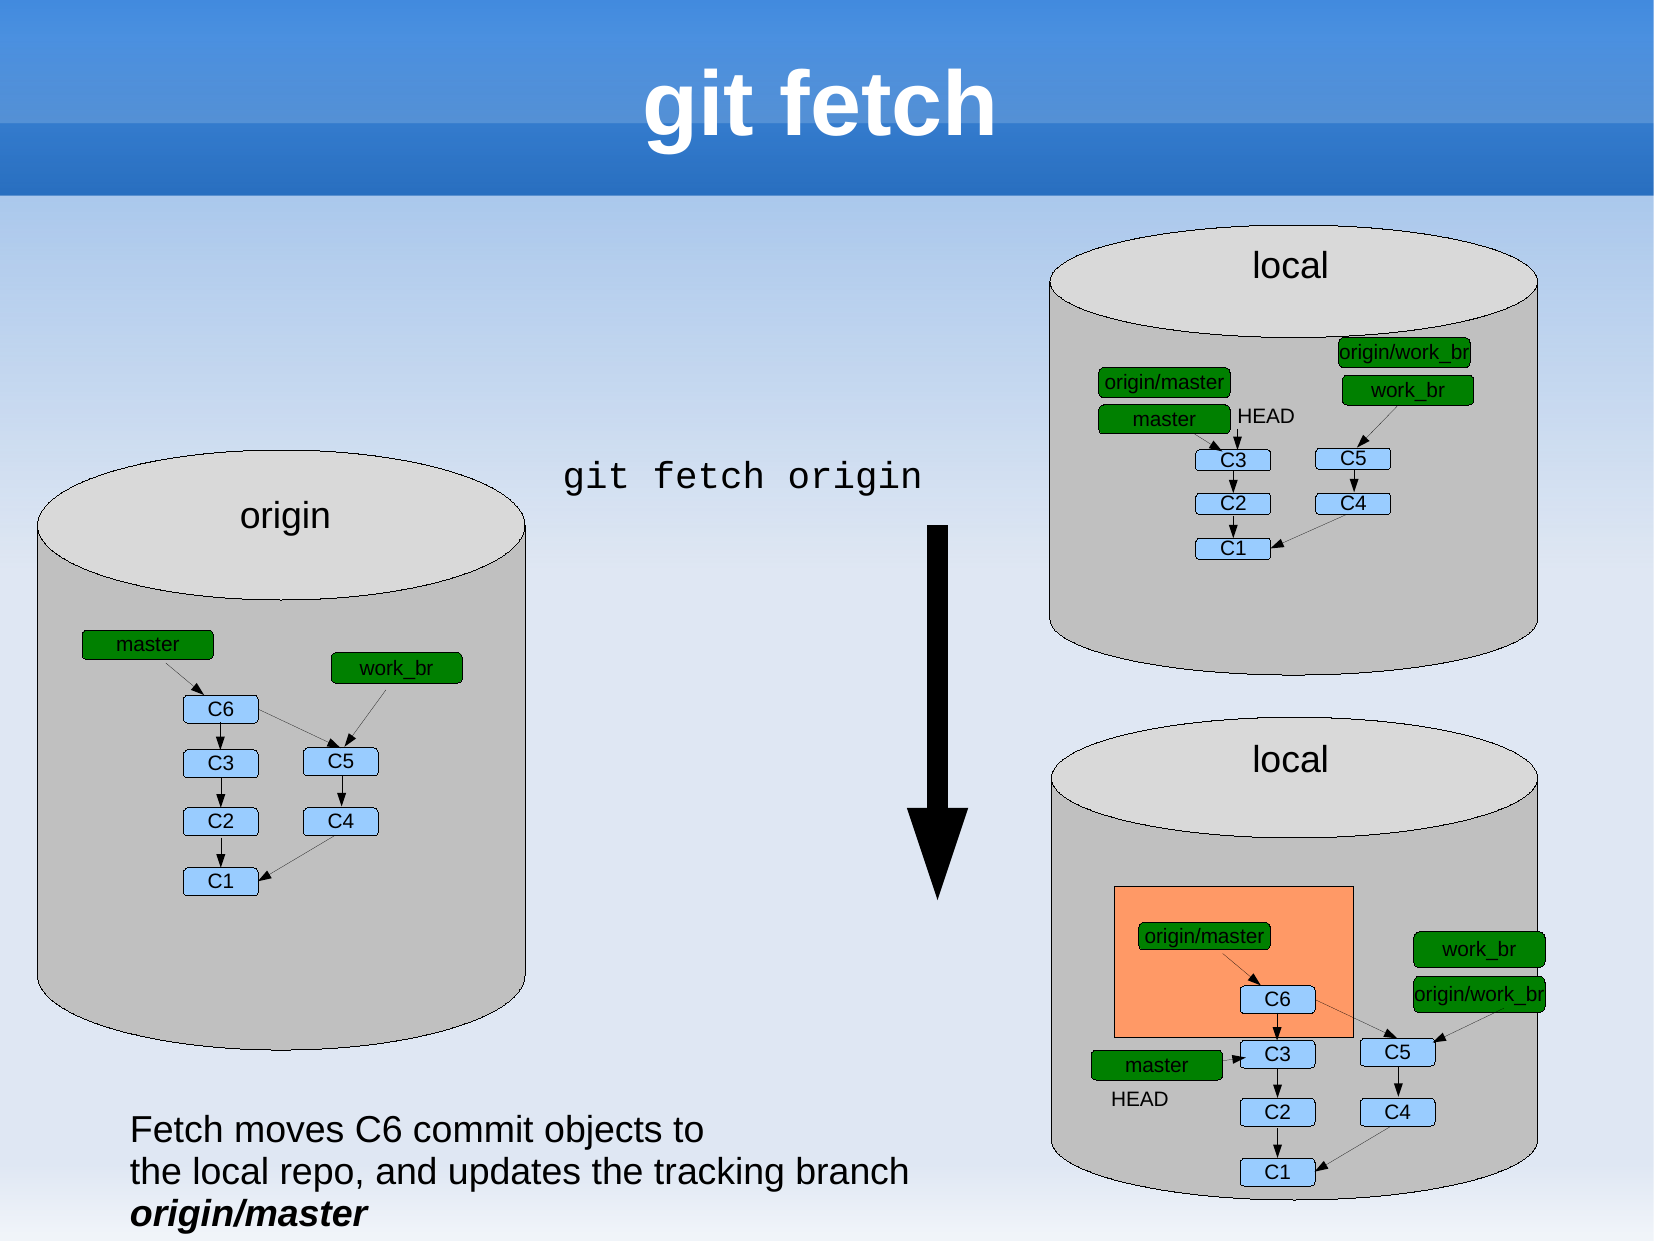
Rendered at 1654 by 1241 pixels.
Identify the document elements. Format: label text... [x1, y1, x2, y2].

text_box master [1098, 404, 1231, 434]
text_box C1 [1240, 1158, 1316, 1187]
text_box [1049, 282, 1538, 676]
picture [0, 0, 1654, 1241]
text_box C4 [1360, 1098, 1436, 1127]
text_box local [1051, 717, 1538, 838]
text_box C4 [1315, 493, 1391, 515]
text_box C2 [1195, 493, 1271, 515]
text_box origin/work_br [1338, 337, 1471, 368]
text_box C4 [303, 807, 379, 836]
text_box C5 [303, 747, 379, 776]
text_box local [1237, 236, 1373, 294]
text_box C3 [1240, 1040, 1316, 1069]
text_box C3 [1195, 449, 1271, 471]
text_box local [37, 450, 526, 601]
text_box [1051, 782, 1538, 1201]
text_box C6 [183, 695, 259, 724]
text_box HEAD [1222, 397, 1357, 436]
text_box HEAD [1096, 1080, 1231, 1119]
text_box local [1237, 730, 1344, 788]
text_box origin [225, 487, 346, 545]
text_box origin/master [1098, 367, 1231, 398]
text_box C5 [1315, 448, 1391, 470]
text_box Fetch moves C6 commit objects to the local repo, and updates the tracking branch origin/master [115, 1101, 936, 1241]
text_box git fetch origin [547, 450, 938, 508]
text_box C3 [183, 749, 259, 778]
text_box master [82, 630, 214, 660]
text_box work_br [1413, 931, 1546, 968]
text_box C1 [183, 867, 259, 896]
text_box master [1091, 1050, 1223, 1081]
text_box origin/work_br [1413, 976, 1546, 1013]
text_box C2 [1240, 1098, 1316, 1127]
text_box C1 [1195, 538, 1271, 560]
text_box C5 [1360, 1038, 1436, 1067]
text_box C2 [183, 807, 259, 836]
text_box origin/master [1138, 922, 1271, 950]
text_box work_br [1342, 375, 1474, 406]
text_box C6 [1240, 985, 1316, 1014]
text_box local [1049, 225, 1538, 338]
title git fetch [76, 0, 1565, 208]
text_box [37, 526, 526, 1051]
text_box work_br [331, 652, 463, 684]
